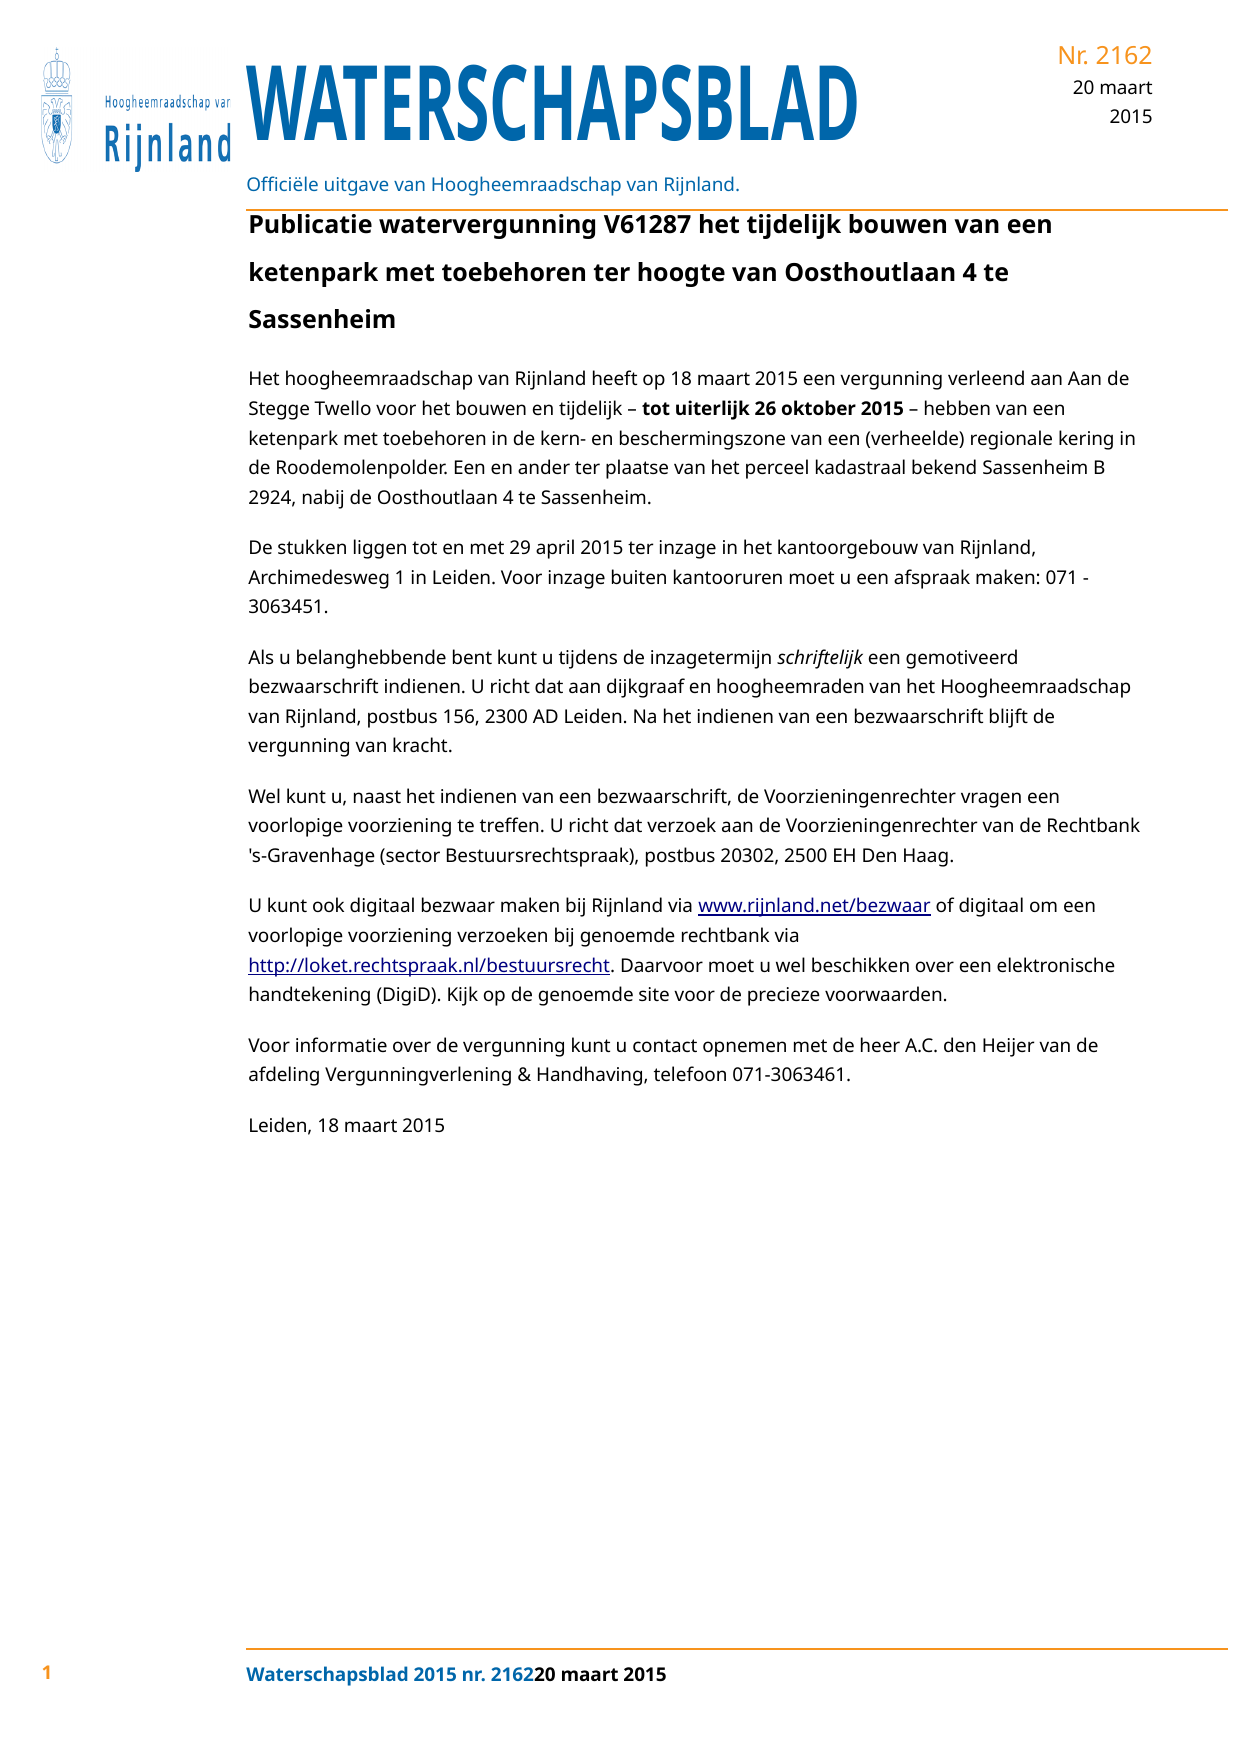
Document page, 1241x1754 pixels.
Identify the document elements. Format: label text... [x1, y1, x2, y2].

text Het hoogheemraadschap van Rijnland heeft op 18 maart 2015 een vergunning verleend aan Aan de Stegge Twello voor het bouwen en tijdelijk – tot uiterlijk 26 oktober 2015 – hebben van een ketenpark met toebehoren in de kern- en beschermingszone van een (verheelde) regionale kering in de Roodemolenpolder. Een en ander ter plaatse van het perceel kadastraal bekend Sassenheim B 2924, nabij de Oosthoutlaan 4 te Sassenheim. [248, 366, 1152, 509]
text Als u belanghebbende bent kunt u tijdens de inzagetermijn schriftelijk een gemotiveerd bezwaarschrift indienen. U richt dat aan dijkgraaf en hoogheemraden van het Hoogheemraadschap van Rijnland, postbus 156, 2300 AD Leiden. Na het indienen van een bezwaarschrift blijft de vergunning van kracht. [248, 644, 1152, 758]
text Wel kunt u, naast het indienen van een bezwaarschrift, de Voorzieningenrechter vragen een voorlopige voorziening te treffen. U richt dat verzoek aan de Voorzieningenrechter van de Rechtbank 's-Gravenhage (sector Bestuursrechtspraak), postbus 20302, 2500 EH Den Haag. [248, 783, 1152, 868]
text U kunt ook digitaal bezwaar maken bij Rijnland via www.rijnland.net/bezwaar of digitaal om een voorlopige voorziening verzoeken bij genoemde rechtbank via http://loket.rechtspraak.nl/bestuursrecht. Daarvoor moet u wel beschikken over een elektronische handtekening (DigiD). Kijk op de genoemde site voor de precieze voorwaarden. [248, 893, 1152, 1007]
text De stukken liggen tot en met 29 april 2015 ter inzage in het kantoorgebouw van Rijnland, Archimedesweg 1 in Leiden. Voor inzage buiten kantooruren moet u een afspraak maken: 071 - 3063451. [248, 534, 1152, 619]
text Voor informatie over de vergunning kunt u contact opnemen met de heer A.C. den Heijer van de afdeling Vergunningverlening & Handhaving, telefoon 071-3063461. [248, 1032, 1152, 1087]
text Publicatie watervergunning V61287 het tijdelijk bouwen van een ketenpark met toebehoren ter hoogte van Oosthoutlaan 4 te Sassenheim [248, 211, 1152, 336]
picture [41, 47, 231, 172]
text Leiden, 18 maart 2015 [248, 1112, 1152, 1137]
